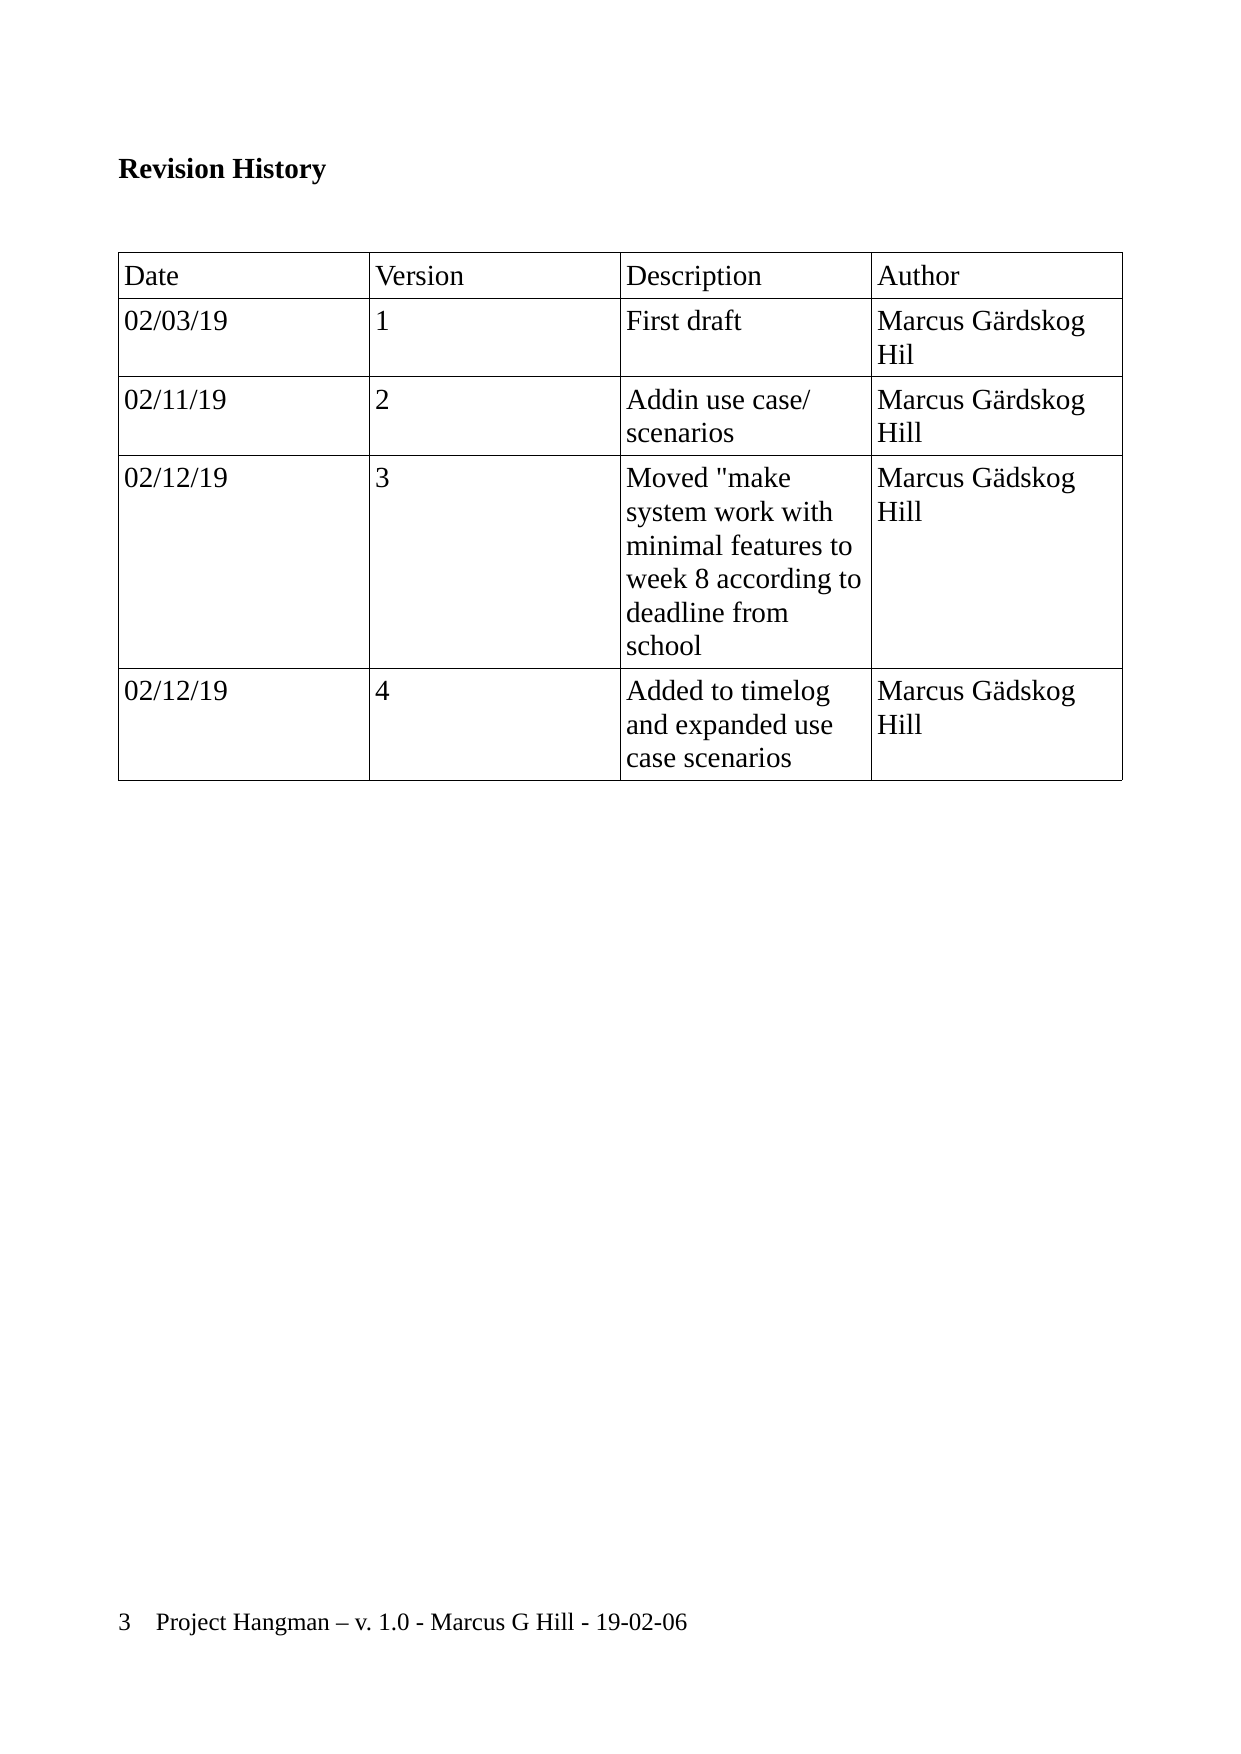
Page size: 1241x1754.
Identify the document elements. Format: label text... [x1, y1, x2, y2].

table_cell 02/11/19 [119, 377, 369, 455]
table_cell 02/12/19 [119, 456, 369, 667]
table_cell Marcus Gädskog Hill [872, 456, 1122, 667]
table_header Date [119, 253, 369, 297]
table_cell 02/03/19 [119, 299, 369, 376]
table_cell Marcus Gärdskog Hill [872, 377, 1122, 455]
table_cell 02/12/19 [119, 669, 369, 780]
table_cell Marcus Gädskog Hill [872, 669, 1122, 780]
table_cell 3 [370, 456, 620, 667]
table_cell 4 [370, 669, 620, 780]
table_header Author [872, 253, 1122, 297]
table_cell Added to timelog and expanded use case scenarios [621, 669, 871, 780]
table_cell Moved "make system work with minimal features to week 8 according to deadline from school [621, 456, 871, 667]
table_cell Marcus Gärdskog Hil [872, 299, 1122, 376]
table_header Description [621, 253, 871, 297]
table_cell 1 [370, 299, 620, 376]
table_cell Addin use case/ scenarios [621, 377, 871, 455]
table_cell First draft [621, 299, 871, 376]
text Revision History [118, 152, 1122, 185]
table_cell 2 [370, 377, 620, 455]
table_header Version [370, 253, 620, 297]
